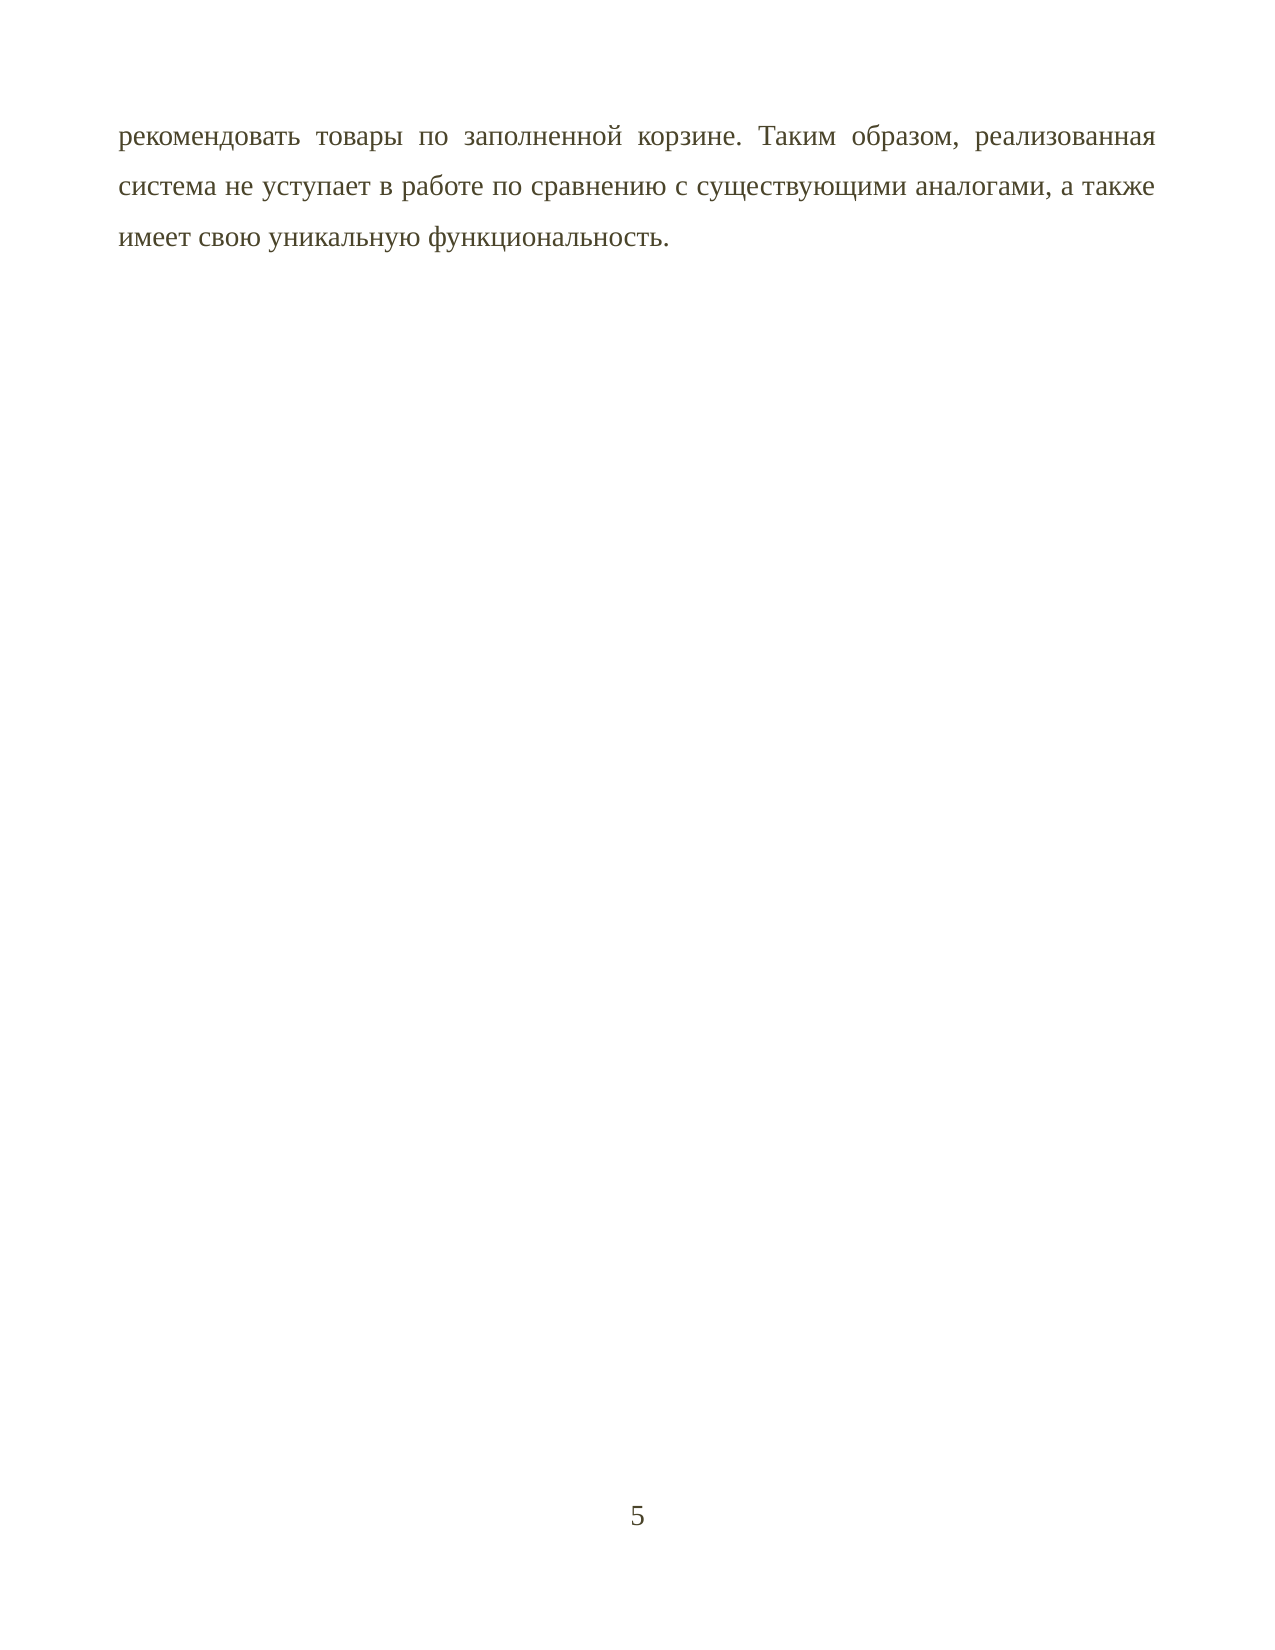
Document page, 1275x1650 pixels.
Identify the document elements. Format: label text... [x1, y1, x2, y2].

text рекомендовать товары по заполненной корзине. Таким образом, реализованная система не уступает в работе по сравнению с существующими аналогами, а также имеет свою уникальную функциональность. [118, 118, 1157, 252]
